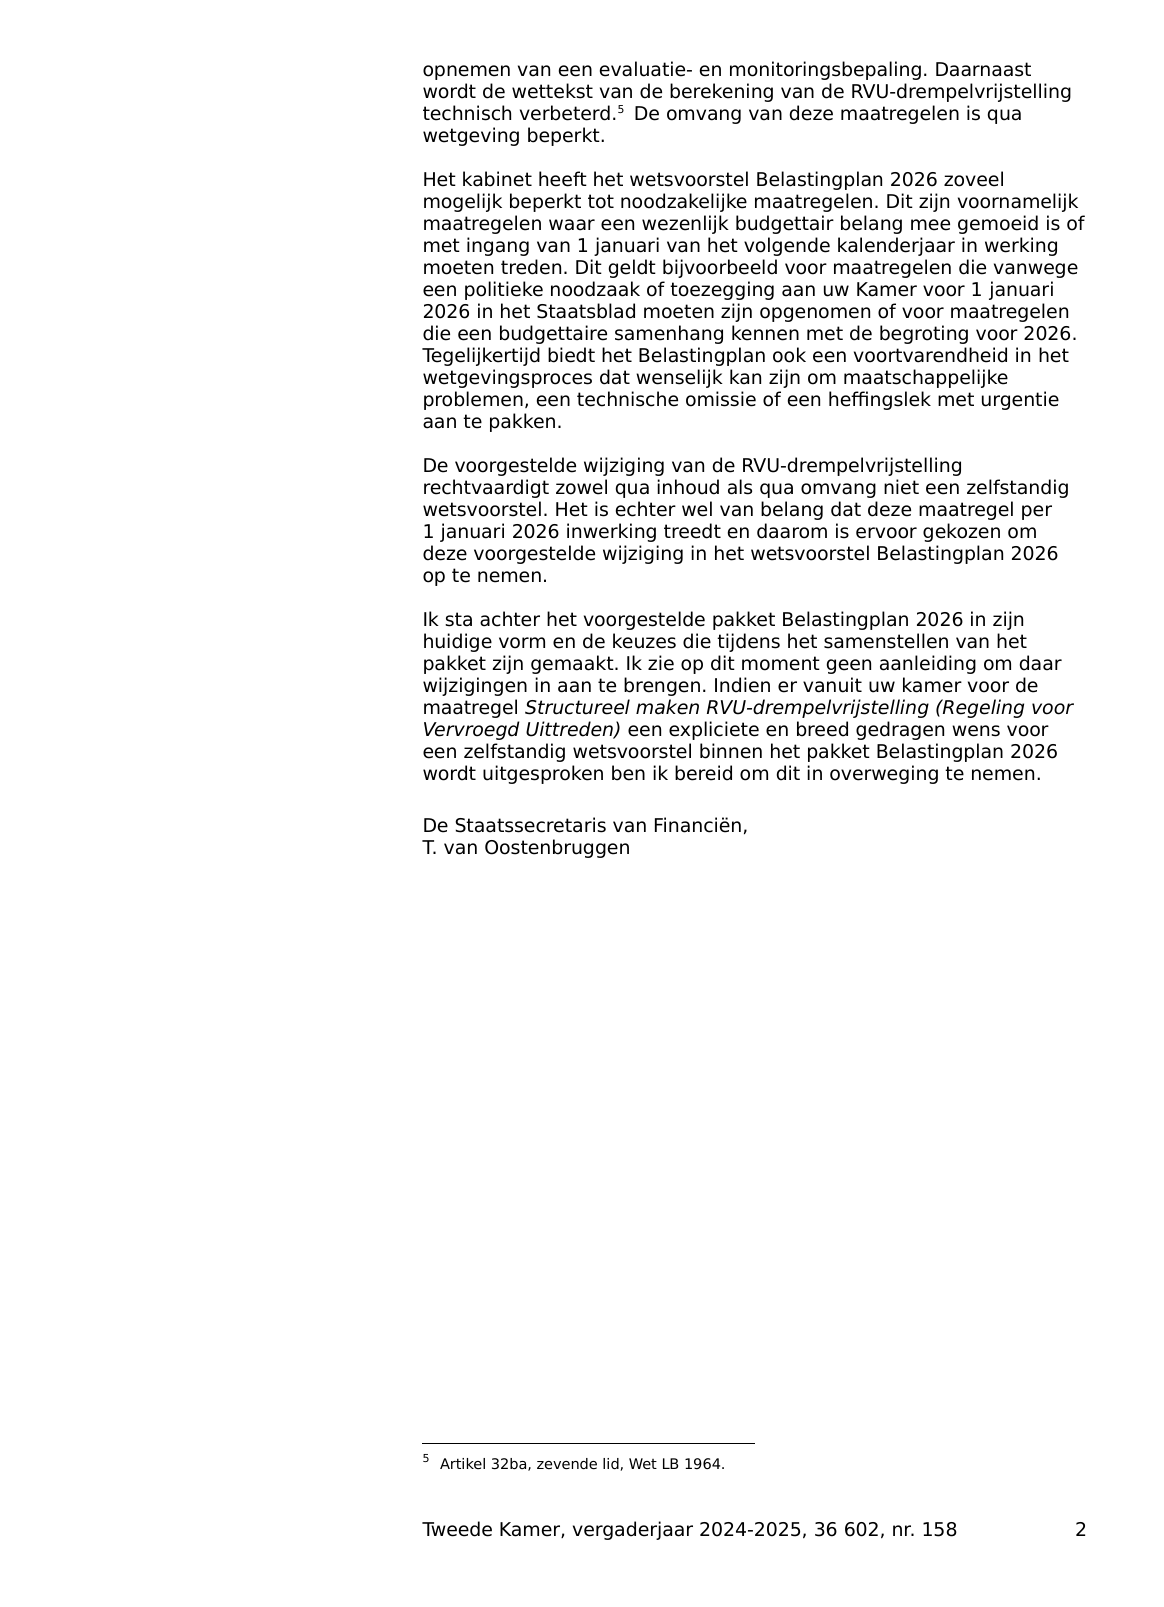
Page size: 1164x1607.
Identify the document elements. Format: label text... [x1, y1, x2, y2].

text Artikel 32ba, zevende lid, Wet LB 1964. [422, 1452, 1087, 1474]
text Ik sta achter het voorgestelde pakket Belastingplan 2026 in zijn huidige vorm en de keuzes die tijdens het samenstellen van het pakket zijn gemaakt. Ik zie op dit moment geen aanleiding om daar wijzigingen in aan te brengen. Indien er vanuit uw kamer voor de maatregel Structureel maken RVU-drempelvrijstelling (Regeling voor Vervroegd Uittreden) een expliciete en breed gedragen wens voor een zelfstandig wetsvoorstel binnen het pakket Belastingplan 2026 wordt uitgesproken ben ik bereid om dit in overweging te nemen. [422, 609, 1087, 785]
text opnemen van een evaluatie- en monitoringsbepaling. Daarnaast wordt de wettekst van de berekening van de RVU-drempelvrijstelling technisch verbeterd. De omvang van deze maatregelen is qua wetgeving beperkt. [422, 59, 1087, 147]
text De Staatssecretaris van Financiën, T. van Oostenbruggen [422, 815, 1087, 859]
text Het kabinet heeft het wetsvoorstel Belastingplan 2026 zoveel mogelijk beperkt tot noodzakelijke maatregelen. Dit zijn voornamelijk maatregelen waar een wezenlijk budgettair belang mee gemoeid is of met ingang van 1 januari van het volgende kalenderjaar in werking moeten treden. Dit geldt bijvoorbeeld voor maatregelen die vanwege een politieke noodzaak of toezegging aan uw Kamer voor 1 januari 2026 in het Staatsblad moeten zijn opgenomen of voor maatregelen die een budgettaire samenhang kennen met de begroting voor 2026. Tegelijkertijd biedt het Belastingplan ook een voortvarendheid in het wetgevingsproces dat wenselijk kan zijn om maatschappelijke problemen, een technische omissie of een heffingslek met urgentie aan te pakken. [422, 169, 1087, 433]
text De voorgestelde wijziging van de RVU-drempelvrijstelling rechtvaardigt zowel qua inhoud als qua omvang niet een zelfstandig wetsvoorstel. Het is echter wel van belang dat deze maatregel per 1 januari 2026 inwerking treedt en daarom is ervoor gekozen om deze voorgestelde wijziging in het wetsvoorstel Belastingplan 2026 op te nemen. [422, 455, 1087, 587]
